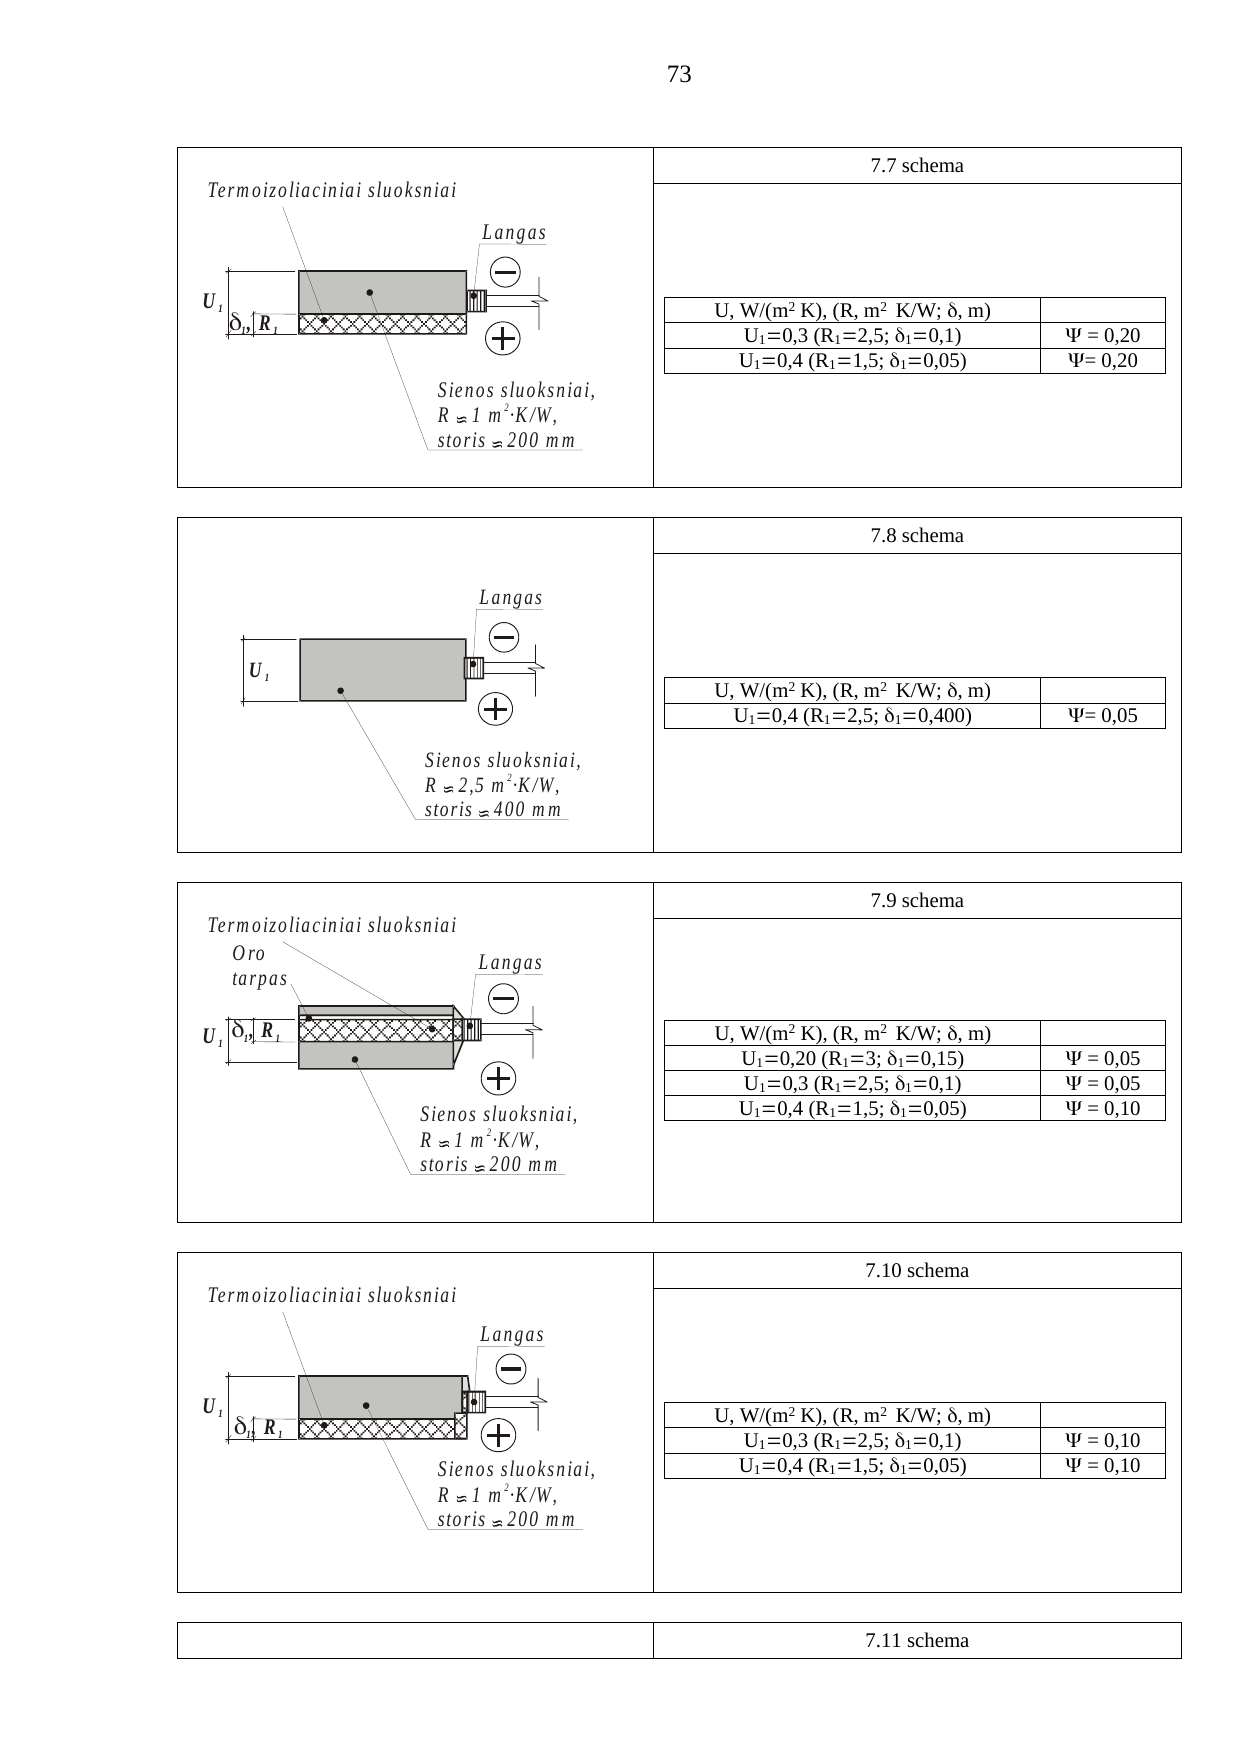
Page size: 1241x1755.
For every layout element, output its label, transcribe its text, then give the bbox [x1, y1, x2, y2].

table_cell U1=0,4 (R1=1,5; d1=0,05) [665, 1454, 1040, 1477]
table_header [178, 148, 653, 487]
table_header [1041, 298, 1165, 322]
table_header U, W/(m2 K), (R, m2 K/W; d, m) [665, 298, 1040, 322]
table_cell [654, 919, 1181, 1222]
table_cell U1=0,20 (R1=3; d1=0,15) [665, 1046, 1040, 1070]
table_header 7.11 schema [654, 1623, 1181, 1658]
table_cell Y = 0,10 [1041, 1428, 1165, 1452]
table_header 7.9 schema [654, 883, 1181, 918]
table_cell [654, 184, 1181, 487]
table_header U, W/(m2 K), (R, m2 K/W; d, m) [665, 678, 1040, 702]
table_header 7.7 schema [654, 148, 1181, 183]
table_header [178, 1253, 653, 1592]
table_cell Y= 0,05 [1041, 704, 1165, 727]
table_cell U1=0,4 (R1=1,5; d1=0,05) [665, 349, 1040, 372]
table_header U, W/(m2 K), (R, m2 K/W; d, m) [665, 1021, 1040, 1045]
table_cell Y = 0,20 [1041, 323, 1165, 347]
table_header [178, 518, 653, 852]
table_cell U1=0,3 (R1=2,5; d1=0,1) [665, 1428, 1040, 1452]
table_cell Y = 0,05 [1041, 1046, 1165, 1070]
table_cell Y = 0,05 [1041, 1071, 1165, 1095]
table_header [178, 883, 653, 1222]
table_header [178, 1623, 653, 1658]
table_cell Y= 0,20 [1041, 349, 1165, 372]
table_cell U1=0,3 (R1=2,5; d1=0,1) [665, 323, 1040, 347]
table_header [1041, 678, 1165, 702]
table_header 7.10 schema [654, 1253, 1181, 1288]
table_cell U1=0,3 (R1=2,5; d1=0,1) [665, 1071, 1040, 1095]
table_header 7.8 schema [654, 518, 1181, 553]
table_cell Y = 0,10 [1041, 1454, 1165, 1477]
table_cell U1=0,4 (R1=2,5; d1=0,400) [665, 704, 1040, 727]
table_cell U1=0,4 (R1=1,5; d1=0,05) [665, 1096, 1040, 1120]
table_header [1041, 1021, 1165, 1045]
table_cell [654, 1289, 1181, 1592]
table_cell [654, 554, 1181, 852]
table_header [1041, 1403, 1165, 1427]
table_header U, W/(m2 K), (R, m2 K/W; d, m) [665, 1403, 1040, 1427]
table_cell Y = 0,10 [1041, 1096, 1165, 1120]
